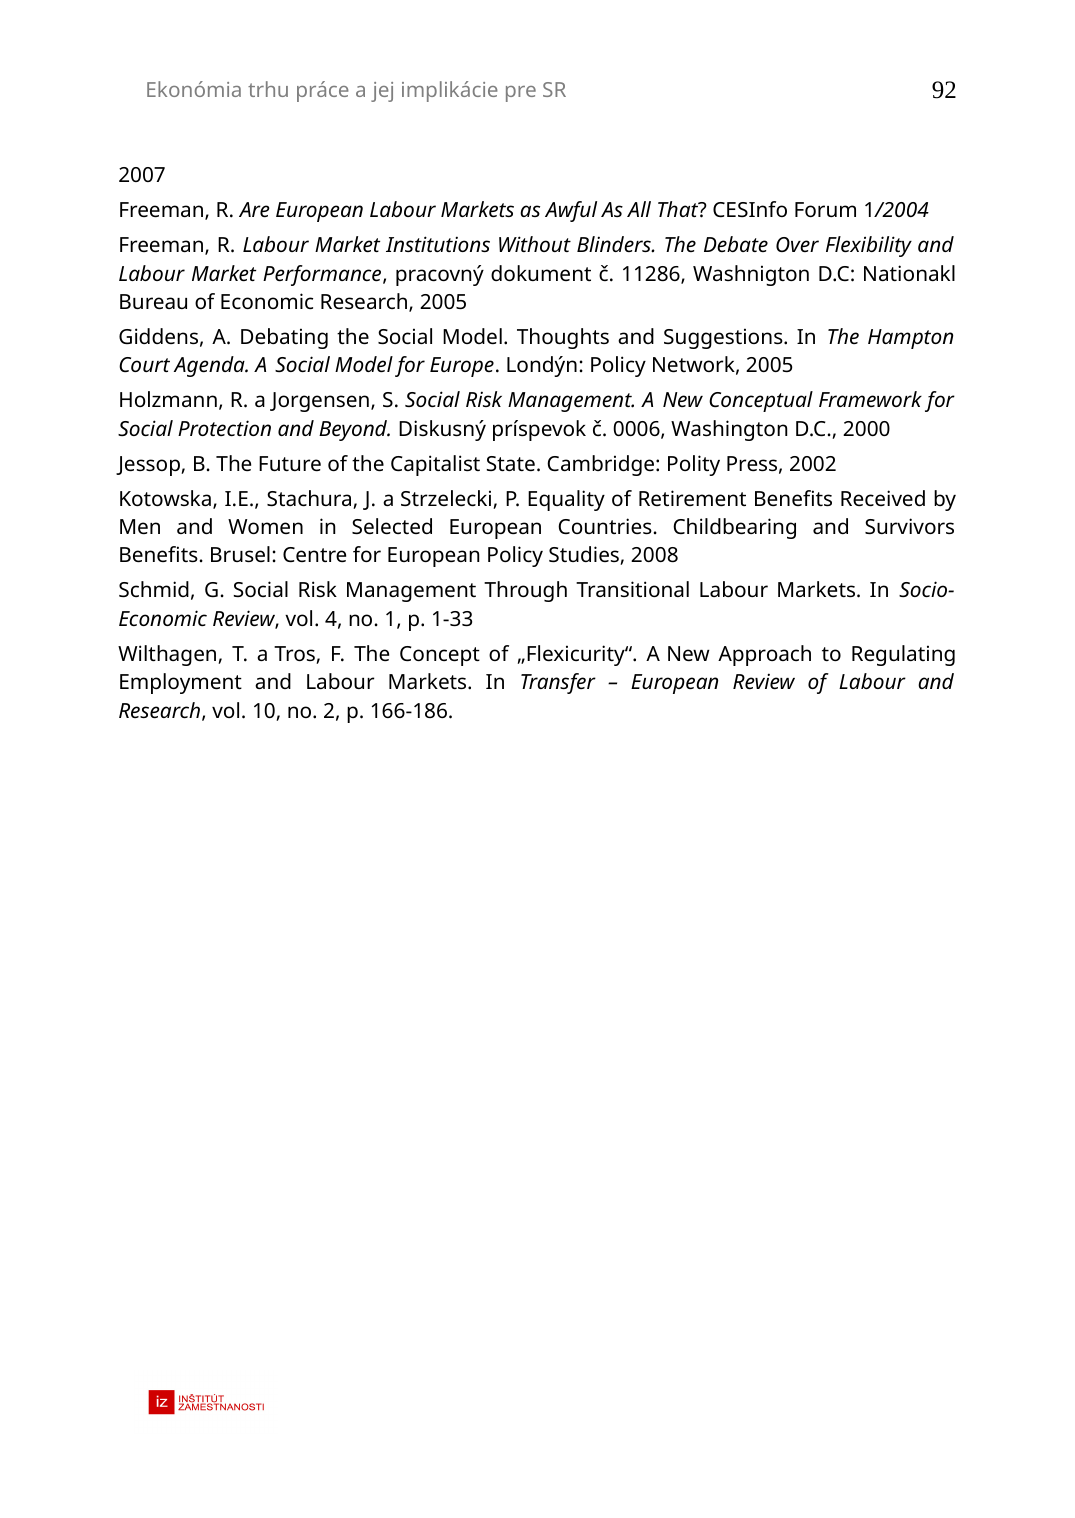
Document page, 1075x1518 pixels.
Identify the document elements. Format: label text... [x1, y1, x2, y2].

text Holzmann, R. a Jorgensen, S. Social Risk Management. A New Conceptual Framework for Social Protection and Beyond. Diskusný príspevok č. 0006, Washington D.C., 2000 [118, 386, 957, 442]
picture [134, 1370, 278, 1434]
text Freeman, R. Are European Labour Markets as Awful As All That? CESInfo Forum 1/2004 [118, 196, 957, 224]
text Schmid, G. Social Risk Management Through Transitional Labour Markets. In Socio-Economic Review, vol. 4, no. 1, p. 1-33 [118, 576, 957, 632]
text Wilthagen, T. a Tros, F. The Concept of „Flexicurity“. A New Approach to Regulating Employment and Labour Markets. In Transfer – European Review of Labour and Research, vol. 10, no. 2, p. 166-186. [118, 639, 957, 724]
text Jessop, B. The Future of the Capitalist State. Cambridge: Polity Press, 2002 [118, 449, 957, 477]
text Freeman, R. Labour Market Institutions Without Blinders. The Debate Over Flexibility and Labour Market Performance, pracovný dokument č. 11286, Washnigton D.C: Nationakl Bureau of Economic Research, 2005 [118, 230, 957, 316]
text Giddens, A. Debating the Social Model. Thoughts and Suggestions. In The Hampton Court Agenda. A Social Model for Europe. Londýn: Policy Network, 2005 [118, 322, 957, 379]
text Kotowska, I.E., Stachura, J. a Strzelecki, P. Equality of Retirement Benefits Received by Men and Women in Selected European Countries. Childbearing and Survivors Benefits. Brusel: Centre for European Policy Studies, 2008 [118, 484, 957, 569]
text 2007 [118, 161, 957, 189]
